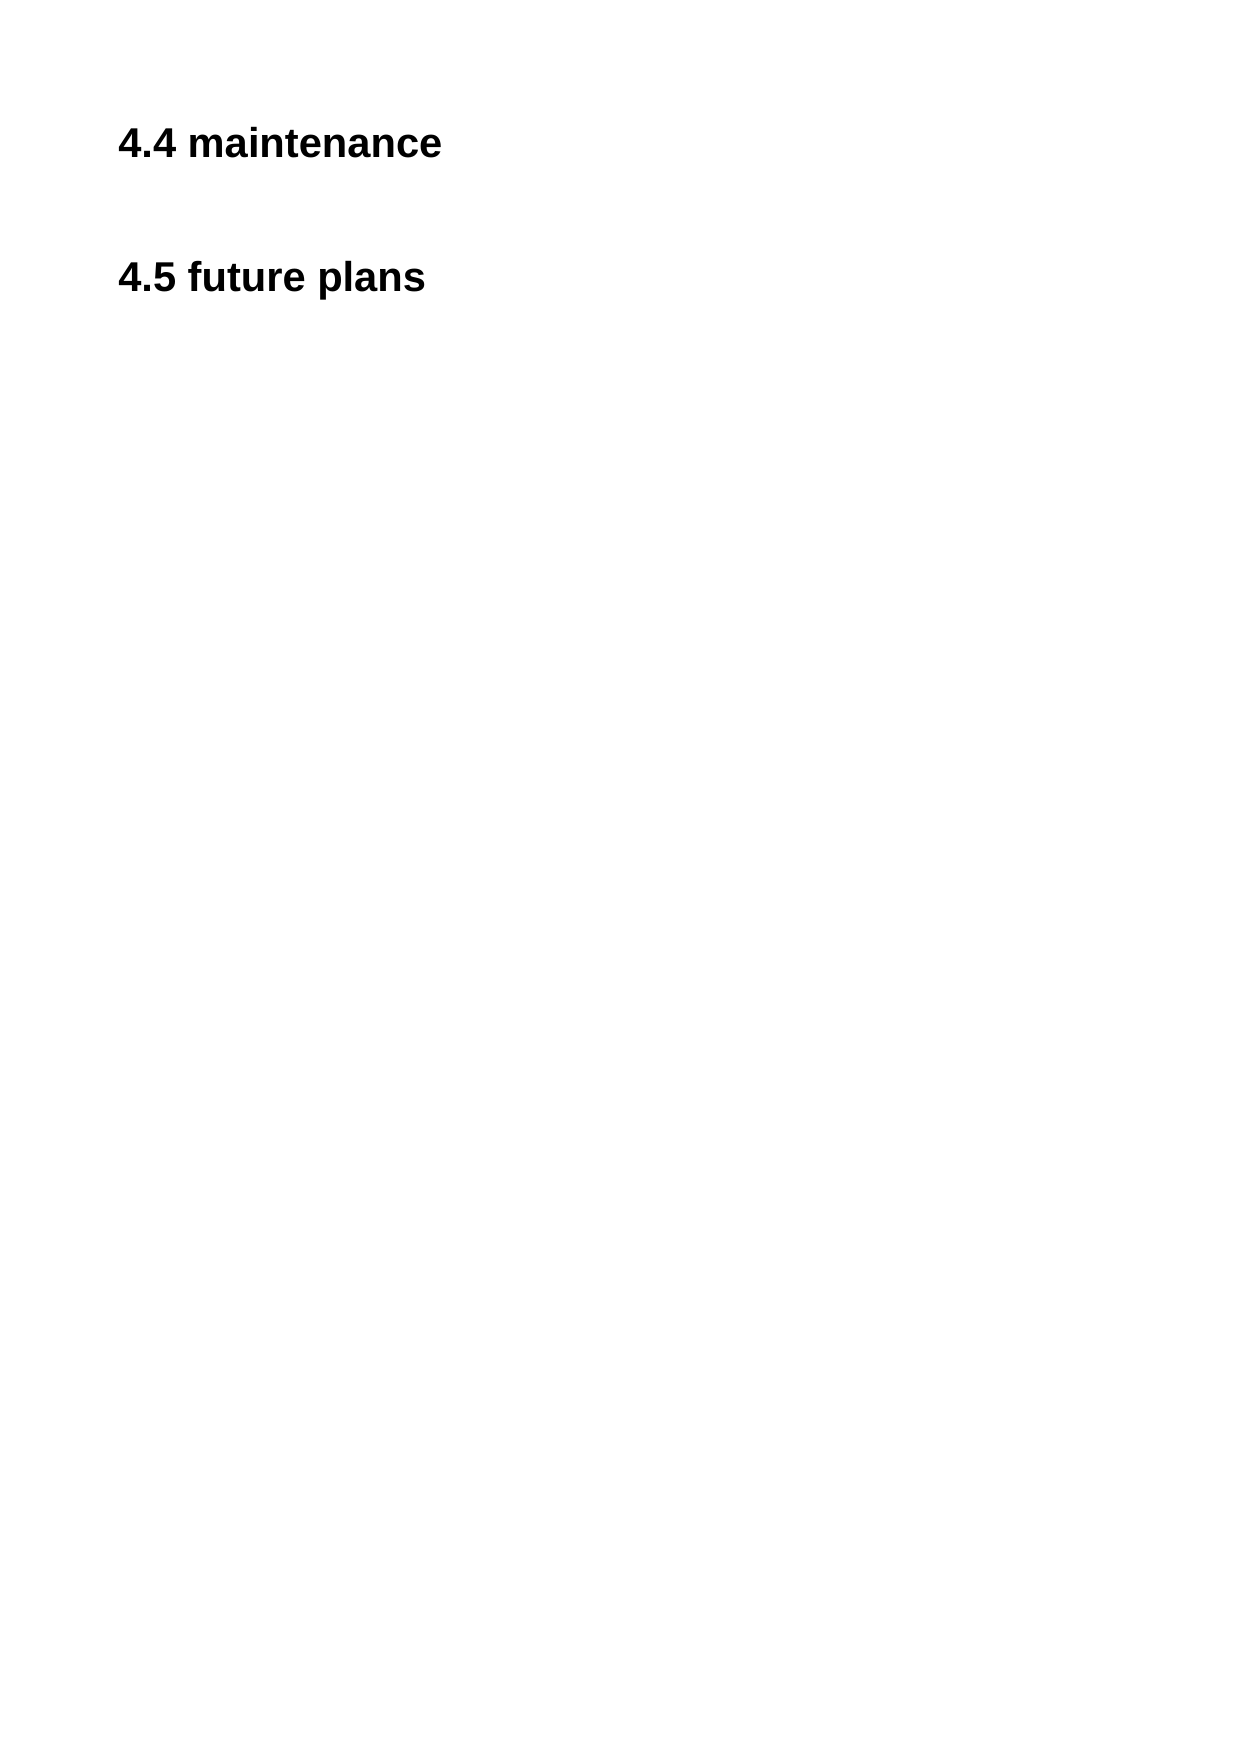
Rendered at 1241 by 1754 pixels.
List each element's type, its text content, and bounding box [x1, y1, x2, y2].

subtitle 4.5 future plans [118, 252, 1122, 300]
subtitle 4.4 maintenance [118, 118, 1122, 166]
